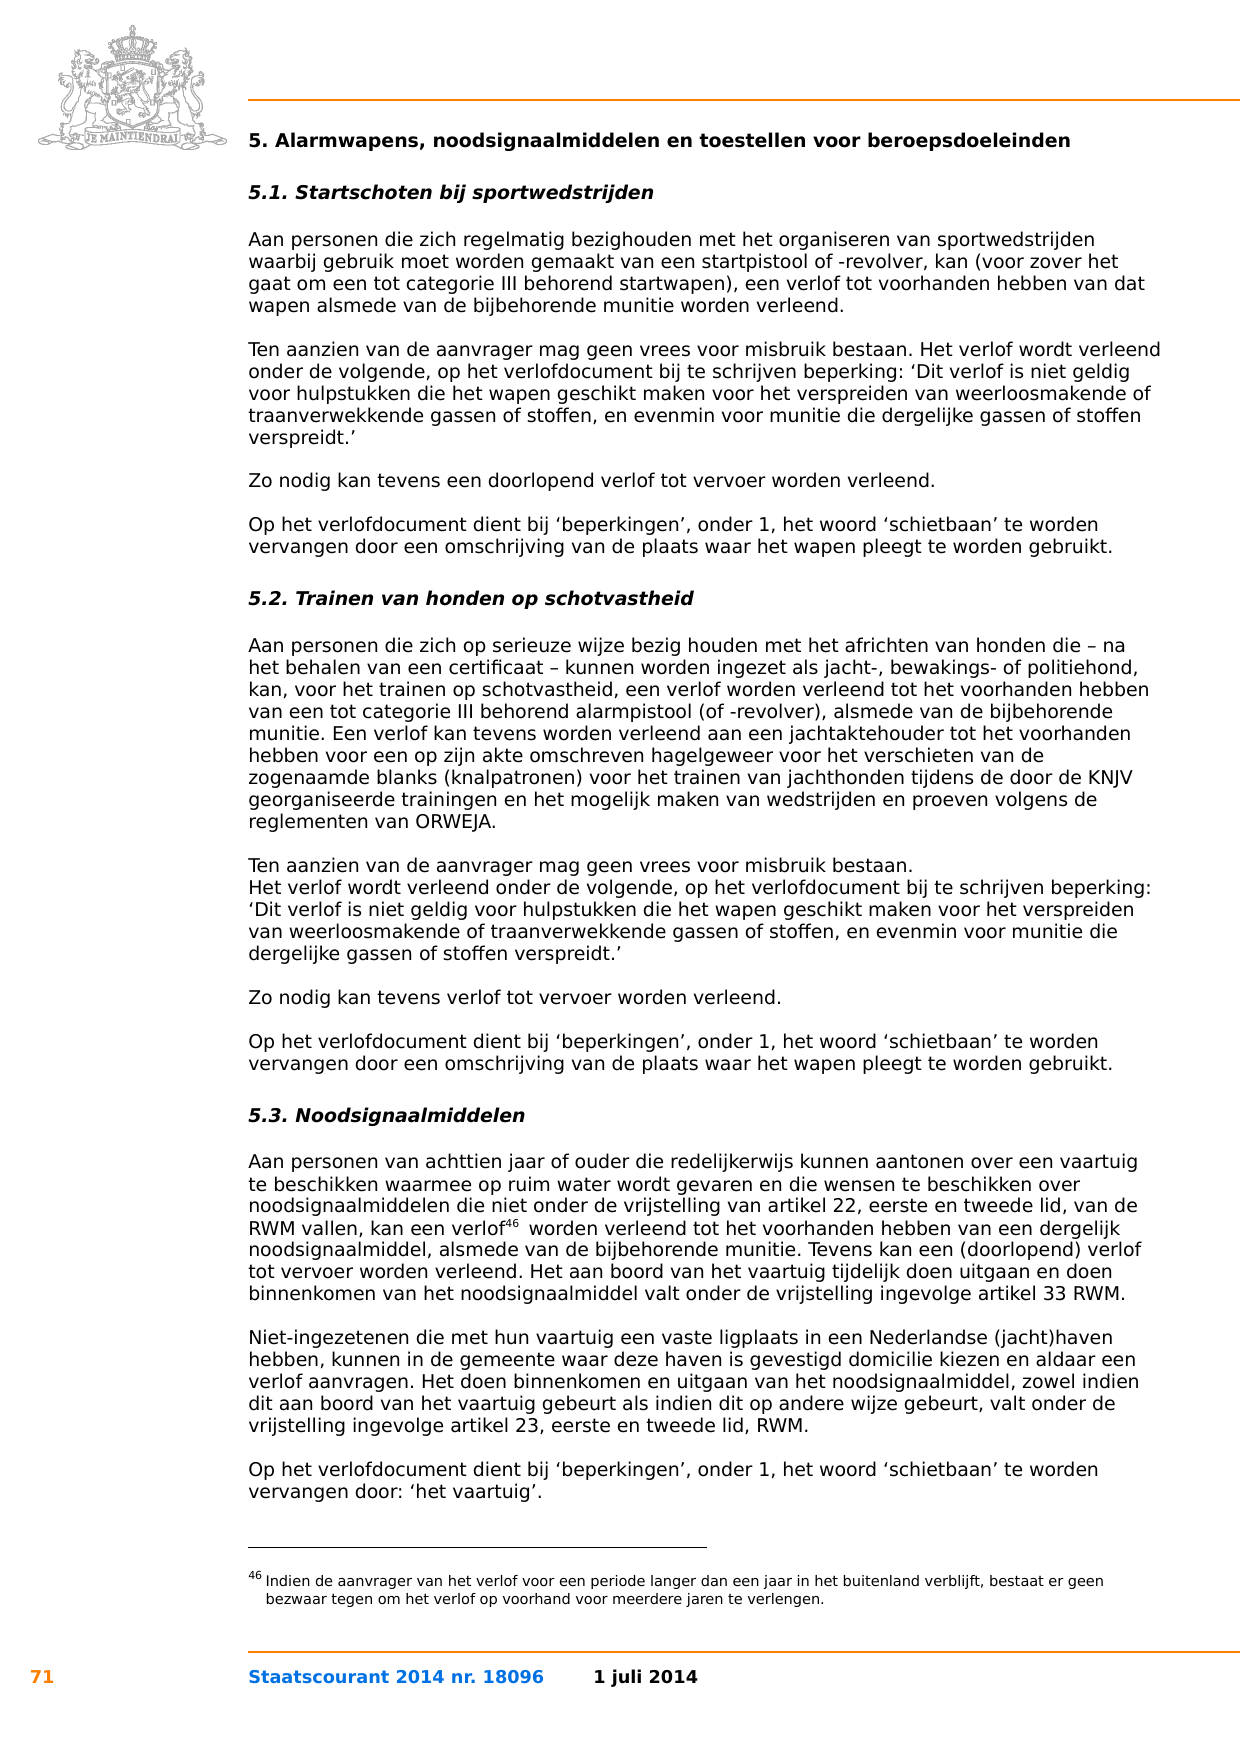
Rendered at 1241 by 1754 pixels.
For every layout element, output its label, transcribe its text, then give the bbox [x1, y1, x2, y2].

subtitle 5.1. Startschoten bij sportwedstrijden [248, 182, 1163, 204]
text Aan personen die zich op serieuze wijze bezig houden met het africhten van honden die – na het behalen van een certificaat – kunnen worden ingezet als jacht-, bewakings- of politiehond, kan, voor het trainen op schotvastheid, een verlof worden verleend tot het voorhanden hebben van een tot categorie III behorend alarmpistool (of -revolver), alsmede van de bijbehorende munitie. Een verlof kan tevens worden verleend aan een jachtaktehouder tot het voorhanden hebben voor een op zijn akte omschreven hagelgeweer voor het verschieten van de zogenaamde blanks (knalpatronen) voor het trainen van jachthonden tijdens de door de KNJV georganiseerde trainingen en het mogelijk maken van wedstrijden en proeven volgens de reglementen van ORWEJA. [248, 635, 1163, 833]
text Het verlof wordt verleend onder de volgende, op het verlofdocument bij te schrijven beperking: ‘Dit verlof is niet geldig voor hulpstukken die het wapen geschikt maken voor het verspreiden van weerloosmakende of traanverwekkende gassen of stoffen, en evenmin voor munitie die dergelijke gassen of stoffen verspreidt.’ [248, 877, 1163, 965]
picture [38, 25, 227, 150]
text Ten aanzien van de aanvrager mag geen vrees voor misbruik bestaan. [248, 855, 1163, 877]
subtitle 5.3. Noodsignaalmiddelen [248, 1104, 1163, 1126]
text Indien de aanvrager van het verlof voor een periode langer dan een jaar in het buitenland verblijft, bestaat er geen bezwaar tegen om het verlof op voorhand voor meerdere jaren te verlengen. [248, 1569, 1163, 1608]
text Aan personen die zich regelmatig bezighouden met het organiseren van sportwedstrijden waarbij gebruik moet worden gemaakt van een startpistool of -revolver, kan (voor zover het gaat om een tot categorie III behorend startwapen), een verlof tot voorhanden hebben van dat wapen alsmede van de bijbehorende munitie worden verleend. [248, 229, 1163, 317]
text Op het verlofdocument dient bij ‘beperkingen’, onder 1, het woord ‘schietbaan’ te worden vervangen door: ‘het vaartuig’. [248, 1459, 1163, 1503]
text Op het verlofdocument dient bij ‘beperkingen’, onder 1, het woord ‘schietbaan’ te worden vervangen door een omschrijving van de plaats waar het wapen pleegt te worden gebruikt. [248, 1031, 1163, 1074]
subtitle 5. Alarmwapens, noodsignaalmiddelen en toestellen voor beroepsdoeleinden [248, 130, 1163, 152]
subtitle 5.2. Trainen van honden op schotvastheid [248, 588, 1163, 610]
text Zo nodig kan tevens een doorlopend verlof tot vervoer worden verleend. [248, 470, 1163, 492]
text Aan personen van achttien jaar of ouder die redelijkerwijs kunnen aantonen over een vaartuig te beschikken waarmee op ruim water wordt gevaren en die wensen te beschikken over noodsignaalmiddelen die niet onder de vrijstelling van artikel 22, eerste en tweede lid, van de RWM vallen, kan een verlof worden verleend tot het voorhanden hebben van een dergelijk noodsignaalmiddel, alsmede van de bijbehorende munitie. Tevens kan een (doorlopend) verlof tot vervoer worden verleend. Het aan boord van het vaartuig tijdelijk doen uitgaan en doen binnenkomen van het noodsignaalmiddel valt onder de vrijstelling ingevolge artikel 33 RWM. [248, 1151, 1163, 1305]
text Op het verlofdocument dient bij ‘beperkingen’, onder 1, het woord ‘schietbaan’ te worden vervangen door een omschrijving van de plaats waar het wapen pleegt te worden gebruikt. [248, 514, 1163, 558]
text Ten aanzien van de aanvrager mag geen vrees voor misbruik bestaan. Het verlof wordt verleend onder de volgende, op het verlofdocument bij te schrijven beperking: ‘Dit verlof is niet geldig voor hulpstukken die het wapen geschikt maken voor het verspreiden van weerloosmakende of traanverwekkende gassen of stoffen, en evenmin voor munitie die dergelijke gassen of stoffen verspreidt.’ [248, 339, 1163, 448]
text Zo nodig kan tevens verlof tot vervoer worden verleend. [248, 987, 1163, 1009]
text Niet-ingezetenen die met hun vaartuig een vaste ligplaats in een Nederlandse (jacht)haven hebben, kunnen in de gemeente waar deze haven is gevestigd domicilie kiezen en aldaar een verlof aanvragen. Het doen binnenkomen en uitgaan van het noodsignaalmiddel, zowel indien dit aan boord van het vaartuig gebeurt als indien dit op andere wijze gebeurt, valt onder de vrijstelling ingevolge artikel 23, eerste en tweede lid, RWM. [248, 1327, 1163, 1437]
